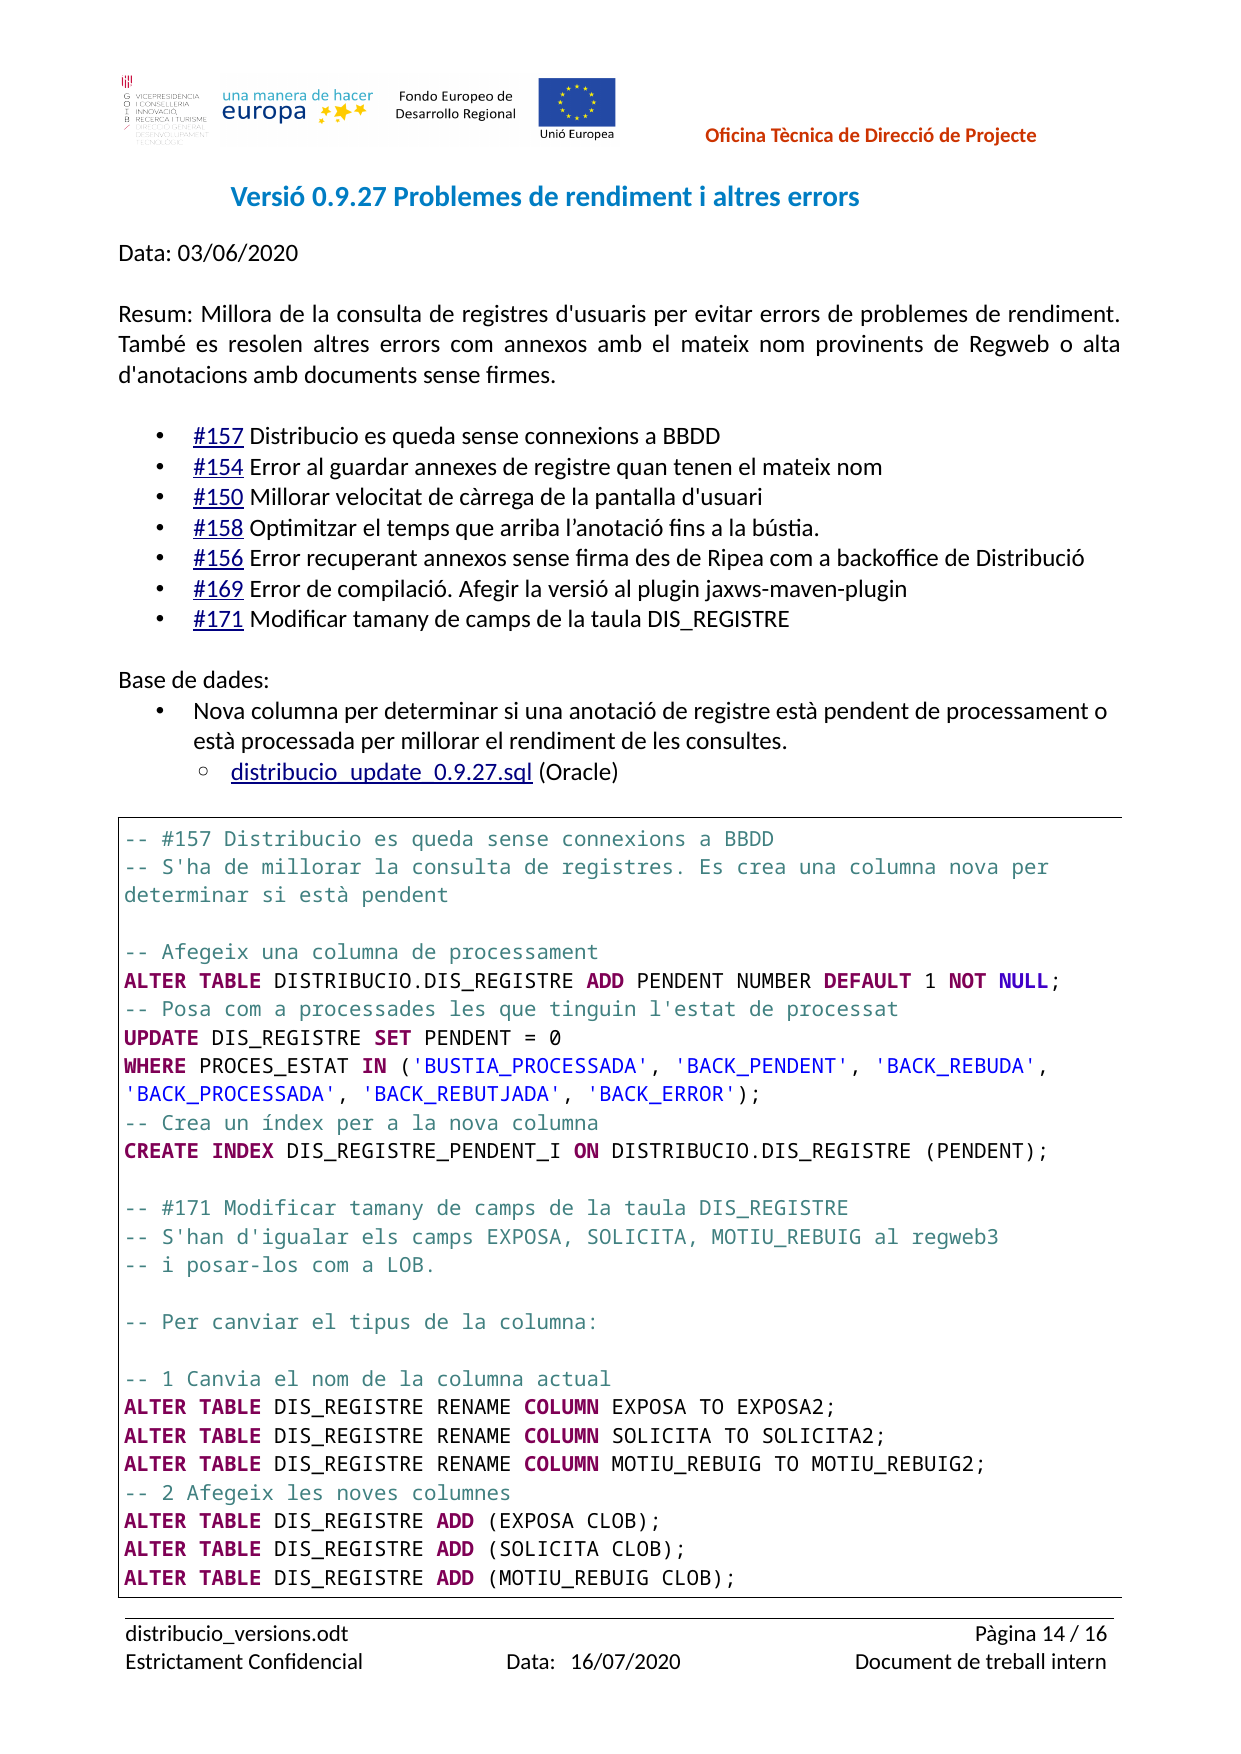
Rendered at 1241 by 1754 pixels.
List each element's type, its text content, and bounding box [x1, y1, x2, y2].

list #169 Error de compilació. Afegir la versió al plugin jaxws-maven-plugin [156, 573, 1122, 603]
table_header -- #157 Distribucio es queda sense connexions a BBDD -- S'ha de millorar la consulta de registres. Es crea una columna nova per determinar si està pendent -- Afegeix una columna de processament ALTER TABLE DISTRIBUCIO.DIS_REGISTRE ADD PENDENT NUMBER DEFAULT 1 NOT NULL; -- Posa com a processades les que tinguin l'estat de processat UPDATE DIS_REGISTRE SET PENDENT = 0 WHERE PROCES_ESTAT IN ('BUSTIA_PROCESSADA', 'BACK_PENDENT', 'BACK_REBUDA', 'BACK_PROCESSADA', 'BACK_REBUTJADA', 'BACK_ERROR'); -- Crea un índex per a la nova columna CREATE INDEX DIS_REGISTRE_PENDENT_I ON DISTRIBUCIO.DIS_REGISTRE (PENDENT); -- #171 Modificar tamany de camps de la taula DIS_REGISTRE -- S'han d'igualar els camps EXPOSA, SOLICITA, MOTIU_REBUIG al regweb3 -- i posar-los com a LOB. -- Per canviar el tipus de la columna: -- 1 Canvia el nom de la columna actual ALTER TABLE DIS_REGISTRE RENAME COLUMN EXPOSA TO EXPOSA2; ALTER TABLE DIS_REGISTRE RENAME COLUMN SOLICITA TO SOLICITA2; ALTER TABLE DIS_REGISTRE RENAME COLUMN MOTIU_REBUIG TO MOTIU_REBUIG2; -- 2 Afegeix les noves columnes ALTER TABLE DIS_REGISTRE ADD (EXPOSA CLOB); ALTER TABLE DIS_REGISTRE ADD (SOLICITA CLOB); ALTER TABLE DIS_REGISTRE ADD (MOTIU_REBUIG CLOB); [119, 818, 1122, 1597]
list #158 Optimitzar el temps que arriba l’anotació fins a la bústia. [156, 512, 1122, 542]
text Base de dades: [118, 664, 1122, 695]
list distribucio_update_0.9.27.sql (Oracle) [193, 756, 1122, 786]
list Nova columna per determinar si una anotació de registre està pendent de processament o està processada per millorar el rendiment de les consultes. [156, 695, 1122, 756]
text Resum: Millora de la consulta de registres d'usuaris per evitar errors de problemes de rendiment. També es resolen altres errors com annexos amb el mateix nom provinents de Regweb o alta d'anotacions amb documents sense firmes. [118, 298, 1122, 389]
text Data: 03/06/2020 [118, 237, 1122, 267]
picture [118, 73, 213, 147]
list #171 Modificar tamany de camps de la taula DIS_REGISTRE [156, 603, 1122, 634]
picture [219, 73, 621, 147]
list #157 Distribucio es queda sense connexions a BBDD [156, 420, 1122, 451]
subtitle Versió 0.9.27 Problemes de rendiment i altres errors [153, 178, 1122, 213]
list #154 Error al guardar annexes de registre quan tenen el mateix nom [156, 451, 1122, 481]
list #156 Error recuperant annexos sense firma des de Ripea com a backoffice de Distribució [156, 542, 1122, 573]
list #150 Millorar velocitat de càrrega de la pantalla d'usuari [156, 481, 1122, 512]
